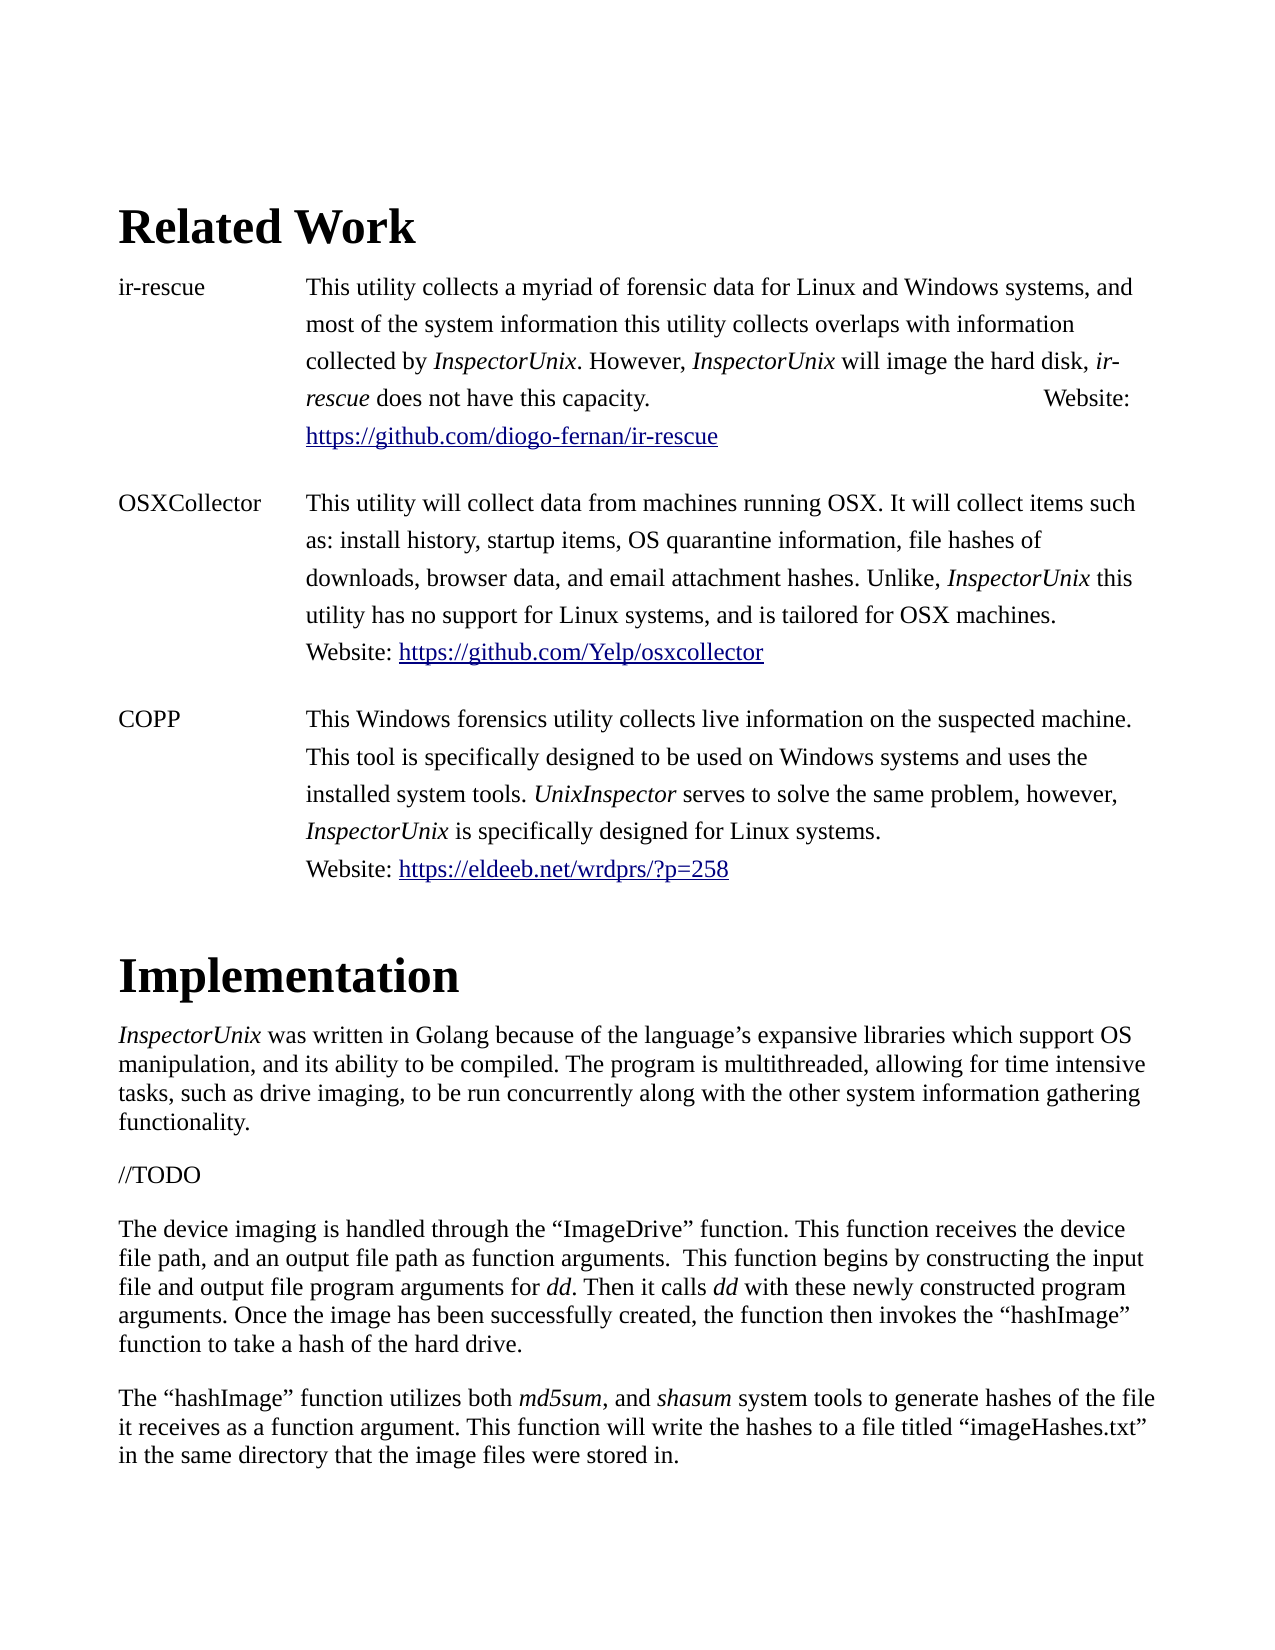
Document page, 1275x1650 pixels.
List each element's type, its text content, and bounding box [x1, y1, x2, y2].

text ir-rescue This utility collects a myriad of forensic data for Linux and Windows systems, and most of the system information this utility collects overlaps with information collected by InspectorUnix. However, InspectorUnix will image the hard disk, ir-rescue does not have this capacity. Website: https://github.com/diogo-fernan/ir-rescue [118, 272, 1157, 449]
subtitle Implementation [118, 946, 1157, 1003]
text OSXCollector This utility will collect data from machines running OSX. It will collect items such as: install history, startup items, OS quarantine information, file hashes of downloads, browser data, and email attachment hashes. Unlike, InspectorUnix this utility has no support for Linux systems, and is tailored for OSX machines. Website: https://github.com/Yelp/osxcollector [118, 488, 1157, 666]
text //TODO [118, 1161, 1157, 1189]
text The device imaging is handled through the “ImageDrive” function. This function receives the device file path, and an output file path as function arguments. This function begins by constructing the input file and output file program arguments for dd. Then it calls dd with these newly constructed program arguments. Once the image has been successfully created, the function then invokes the “hashImage” function to take a hash of the hard drive. [118, 1214, 1157, 1358]
text InspectorUnix was written in Golang because of the language’s expansive libraries which support OS manipulation, and its ability to be compiled. The program is multithreaded, allowing for time intensive tasks, such as drive imaging, to be run concurrently along with the other system information gathering functionality. [118, 1021, 1157, 1136]
text The “hashImage” function utilizes both md5sum, and shasum system tools to generate hashes of the file it receives as a function argument. This function will write the hashes to a file titled “imageHashes.txt” in the same directory that the image files were stored in. [118, 1383, 1157, 1469]
subtitle Related Work [118, 197, 1157, 254]
text COPP This Windows forensics utility collects live information on the suspected machine. This tool is specifically designed to be used on Windows systems and uses the installed system tools. UnixInspector serves to solve the same problem, however, InspectorUnix is specifically designed for Linux systems. Website: https://eldeeb.net/wrdprs/?p=258 [118, 704, 1157, 882]
